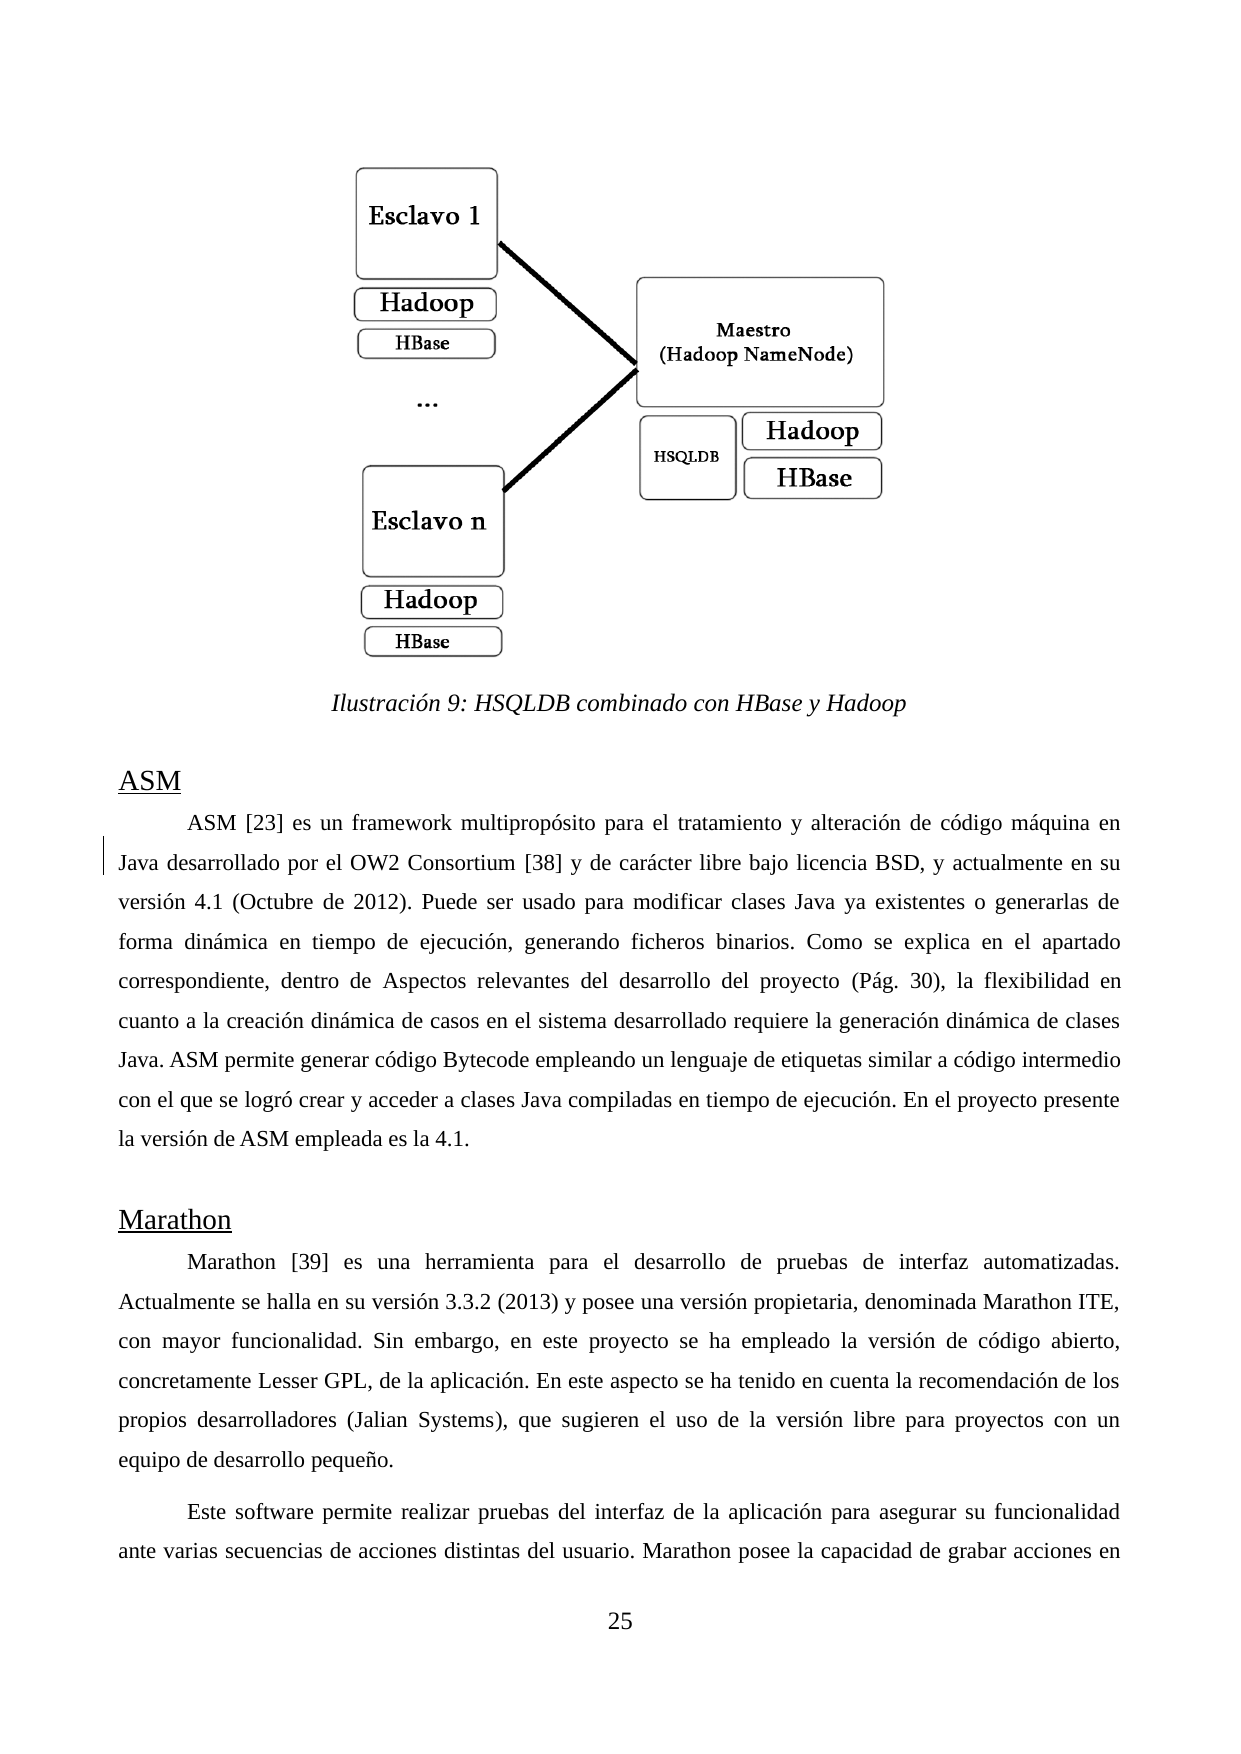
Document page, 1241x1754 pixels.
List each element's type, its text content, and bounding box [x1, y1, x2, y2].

text Marathon [39] es una herramienta para el desarrollo de pruebas de interfaz automatizadas. Actualmente se halla en su versión 3.3.2 (2013) y posee una versión propietaria, denominada Marathon ITE, con mayor funcionalidad. Sin embargo, en este proyecto se ha empleado la versión de código abierto, concretamente Lesser GPL, de la aplicación. En este aspecto se ha tenido en cuenta la recomendación de los propios desarrolladores (Jalian Systems), que sugieren el uso de la versión libre para proyectos con un equipo de desarrollo pequeño. [118, 1248, 1122, 1472]
text Ilustración 9: HSQLDB combinado con HBase y Hadoop [300, 688, 940, 717]
text Este software permite realizar pruebas del interfaz de la aplicación para asegurar su funcionalidad ante varias secuencias de acciones distintas del usuario. Marathon posee la capacidad de grabar acciones en [118, 1498, 1122, 1563]
picture [317, 146, 926, 688]
text ASM [23] es un framework multipropósito para el tratamiento y alteración de código máquina en Java desarrollado por el OW2 Consortium [38] y de carácter libre bajo licencia BSD, y actualmente en su versión 4.1 (Octubre de 2012). Puede ser usado para modificar clases Java ya existentes o generarlas de forma dinámica en tiempo de ejecución, generando ficheros binarios. Como se explica en el apartado correspondiente, dentro de Aspectos relevantes del desarrollo del proyecto (Pág. 30), la flexibilidad en cuanto a la creación dinámica de casos en el sistema desarrollado requiere la generación dinámica de clases Java. ASM permite generar código Bytecode empleando un lenguaje de etiquetas similar a código intermedio con el que se logró crear y acceder a clases Java compiladas en tiempo de ejecución. En el proyecto presente la versión de ASM empleada es la 4.1. [118, 809, 1122, 1152]
subtitle ASM [118, 763, 1122, 797]
subtitle Marathon [118, 1202, 1122, 1236]
